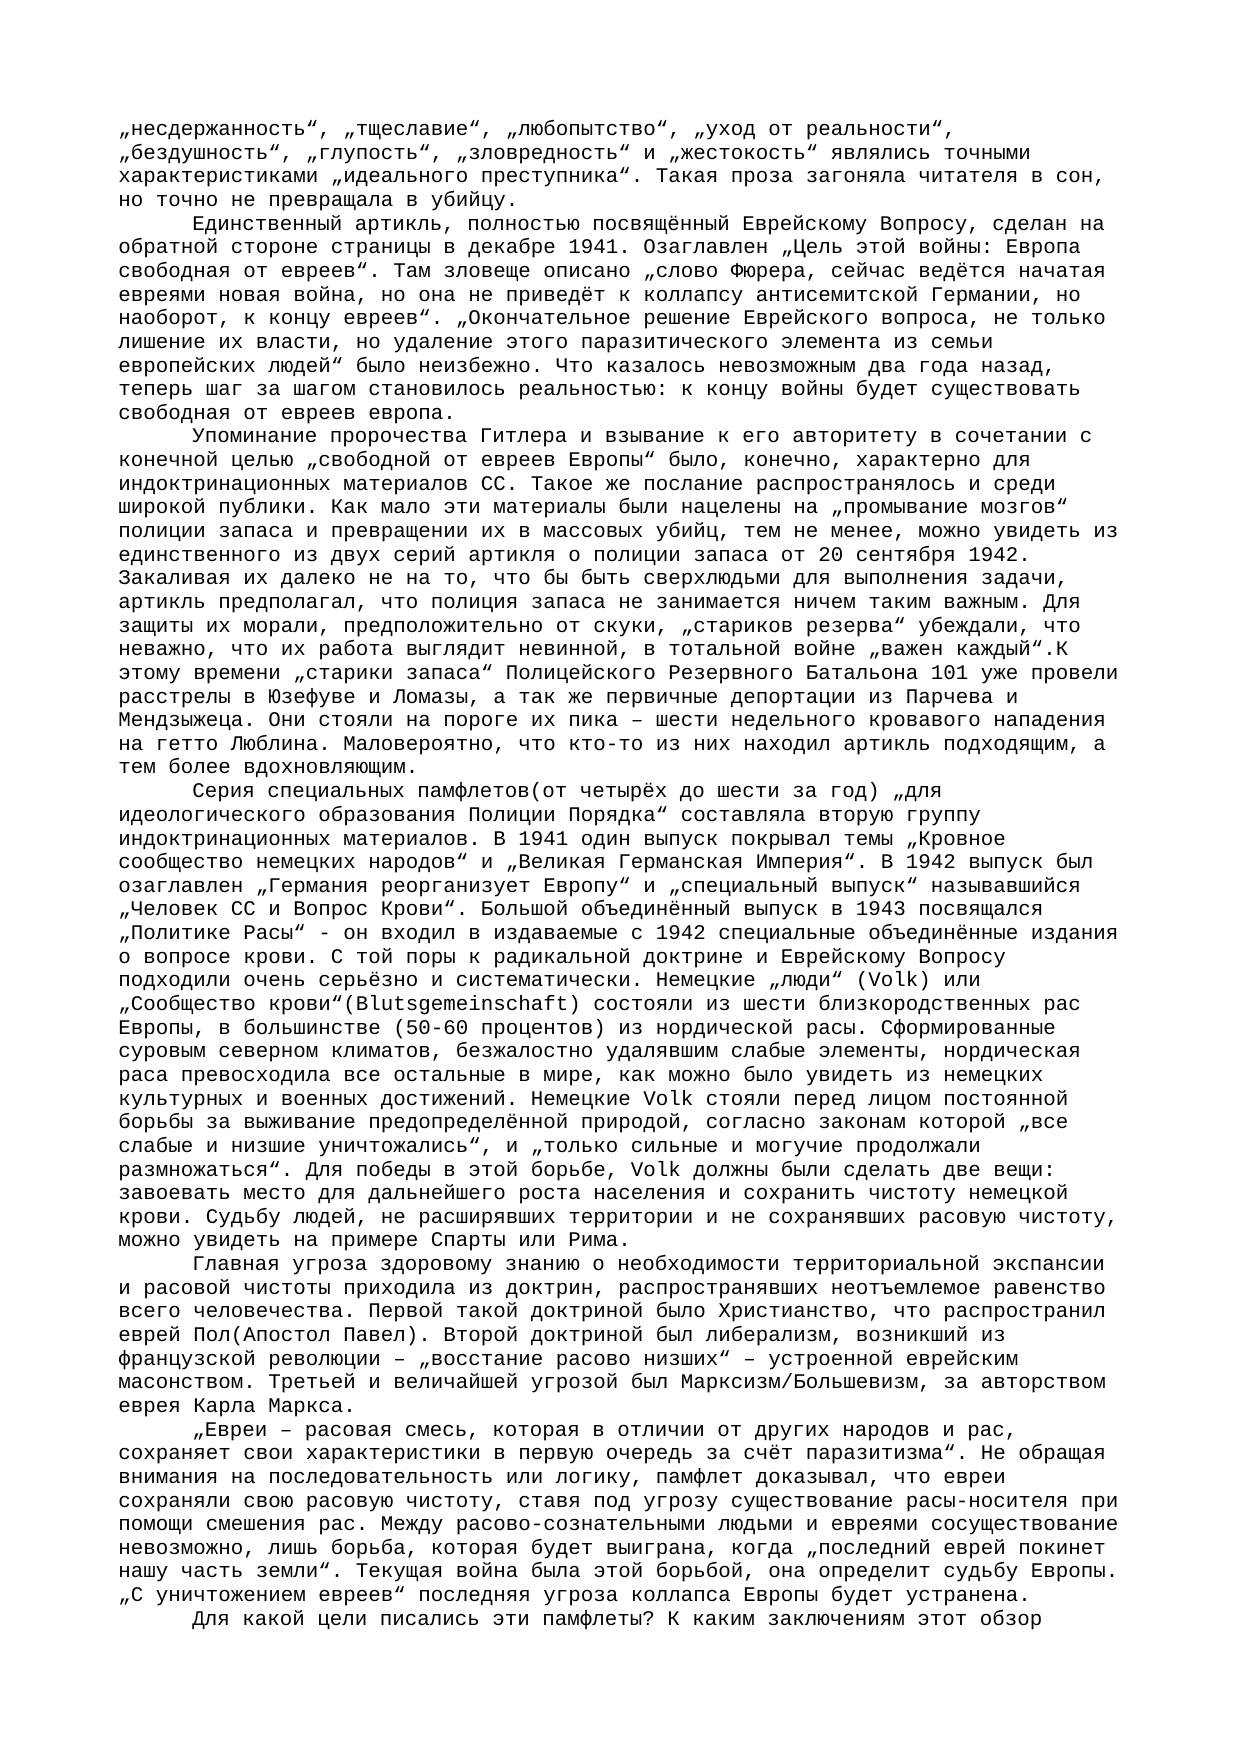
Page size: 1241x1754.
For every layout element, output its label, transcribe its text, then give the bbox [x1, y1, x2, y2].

text Серия специальных памфлетов(от четырёх до шести за год) „для идеологического образования Полиции Порядка“ составляла вторую группу индоктринационных материалов. В 1941 один выпуск покрывал темы „Кровное сообщество немецких народов“ и „Великая Германская Империя“. В 1942 выпуск был озаглавлен „Германия реорганизует Европу“ и „специальный выпуск“ называвшийся „Человек СС и Вопрос Крови“. Большой объединённый выпуск в 1943 посвящался „Политике Расы“ - он входил в издаваемые с 1942 специальные объединённые издания о вопросе крови. С той поры к радикальной доктрине и Еврейскому Вопросу подходили очень серьёзно и систематически. Немецкие „люди“ (Volk) или „Сообщество крови“(Blutsgemeinschaft) состояли из шести близкородственных рас Европы, в большинстве (50-60 процентов) из нордической расы. Сформированные суровым северном климатов, безжалостно удалявшим слабые элементы, нордическая раса превосходила все остальные в мире, как можно было увидеть из немецких культурных и военных достижений. Немецкие Volk стояли перед лицом постоянной борьбы за выживание предопределённой природой, согласно законам которой „все слабые и низшие уничтожались“, и „только сильные и могучие продолжали размножаться“. Для победы в этой борьбе, Volk должны были сделать две вещи: завоевать место для дальнейшего роста населения и сохранить чистоту немецкой крови. Судьбу людей, не расширявших территории и не сохранявших расовую чистоту, можно увидеть на примере Спарты или Рима. [118, 780, 1122, 1253]
text Главная угроза здоровому знанию о необходимости территориальной экспансии и расовой чистоты приходила из доктрин, распространявших неотъемлемое равенство всего человечества. Первой такой доктриной было Христианство, что распространил еврей Пол(Апостол Павел). Второй доктриной был либерализм, возникший из французской революции – „восстание расово низших“ – устроенной еврейским масонством. Третьей и величайшей угрозой был Марксизм/Большевизм, за авторством еврея Карла Маркса. [118, 1253, 1122, 1419]
text Для какой цели писались эти памфлеты? К каким заключениям этот обзор [118, 1608, 1122, 1631]
text Упоминание пророчества Гитлера и взывание к его авторитету в сочетании с конечной целью „свободной от евреев Европы“ было, конечно, характерно для индоктринационных материалов СС. Такое же послание распространялось и среди широкой публики. Как мало эти материалы были нацелены на „промывание мозгов“ полиции запаса и превращении их в массовых убийц, тем не менее, можно увидеть из единственного из двух серий артикля о полиции запаса от 20 сентября 1942. Закаливая их далеко не на то, что бы быть сверхлюдьми для выполнения задачи, артикль предполагал, что полиция запаса не занимается ничем таким важным. Для защиты их морали, предположительно от скуки, „стариков резерва“ убеждали, что неважно, что их работа выглядит невинной, в тотальной войне „важен каждый“.К этому времени „старики запаса“ Полицейского Резервного Батальона 101 уже провели расстрелы в Юзефуве и Ломазы, а так же первичные депортации из Парчева и Мендзыжеца. Они стояли на пороге их пика – шести недельного кровавого нападения на гетто Люблина. Маловероятно, что кто-то из них находил артикль подходящим, а тем более вдохновляющим. [118, 426, 1122, 780]
text „Евреи – расовая смесь, которая в отличии от других народов и рас, сохраняет свои характеристики в первую очередь за счёт паразитизма“. Не обращая внимания на последовательность или логику, памфлет доказывал, что евреи сохраняли свою расовую чистоту, ставя под угрозу существование расы-носителя при помощи смешения рас. Между расово-сознательными людьми и евреями сосуществование невозможно, лишь борьба, которая будет выиграна, когда „последний еврей покинет нашу часть земли“. Текущая война была этой борьбой, она определит судьбу Европы. „С уничтожением евреев“ последняя угроза коллапса Европы будет устранена. [118, 1419, 1122, 1608]
text Единственный артикль, полностью посвящённый Еврейскому Вопросу, сделан на обратной стороне страницы в декабре 1941. Озаглавлен „Цель этой войны: Европа свободная от евреев“. Там зловеще описано „слово Фюрера, сейчас ведётся начатая евреями новая война, но она не приведёт к коллапсу антисемитской Германии, но наоборот, к концу евреев“. „Окончательное решение Еврейского вопроса, не только лишение их власти, но удаление этого паразитического элемента из семьи европейских людей“ было неизбежно. Что казалось невозможным два года назад, теперь шаг за шагом становилось реальностью: к концу войны будет существовать свободная от евреев европа. [118, 213, 1122, 426]
text „несдержанность“, „тщеславие“, „любопытство“, „уход от реальности“, „бездушность“, „глупость“, „зловредность“ и „жестокость“ являлись точными характеристиками „идеального преступника“. Такая проза загоняла читателя в сон, но точно не превращала в убийцу. [118, 118, 1122, 213]
